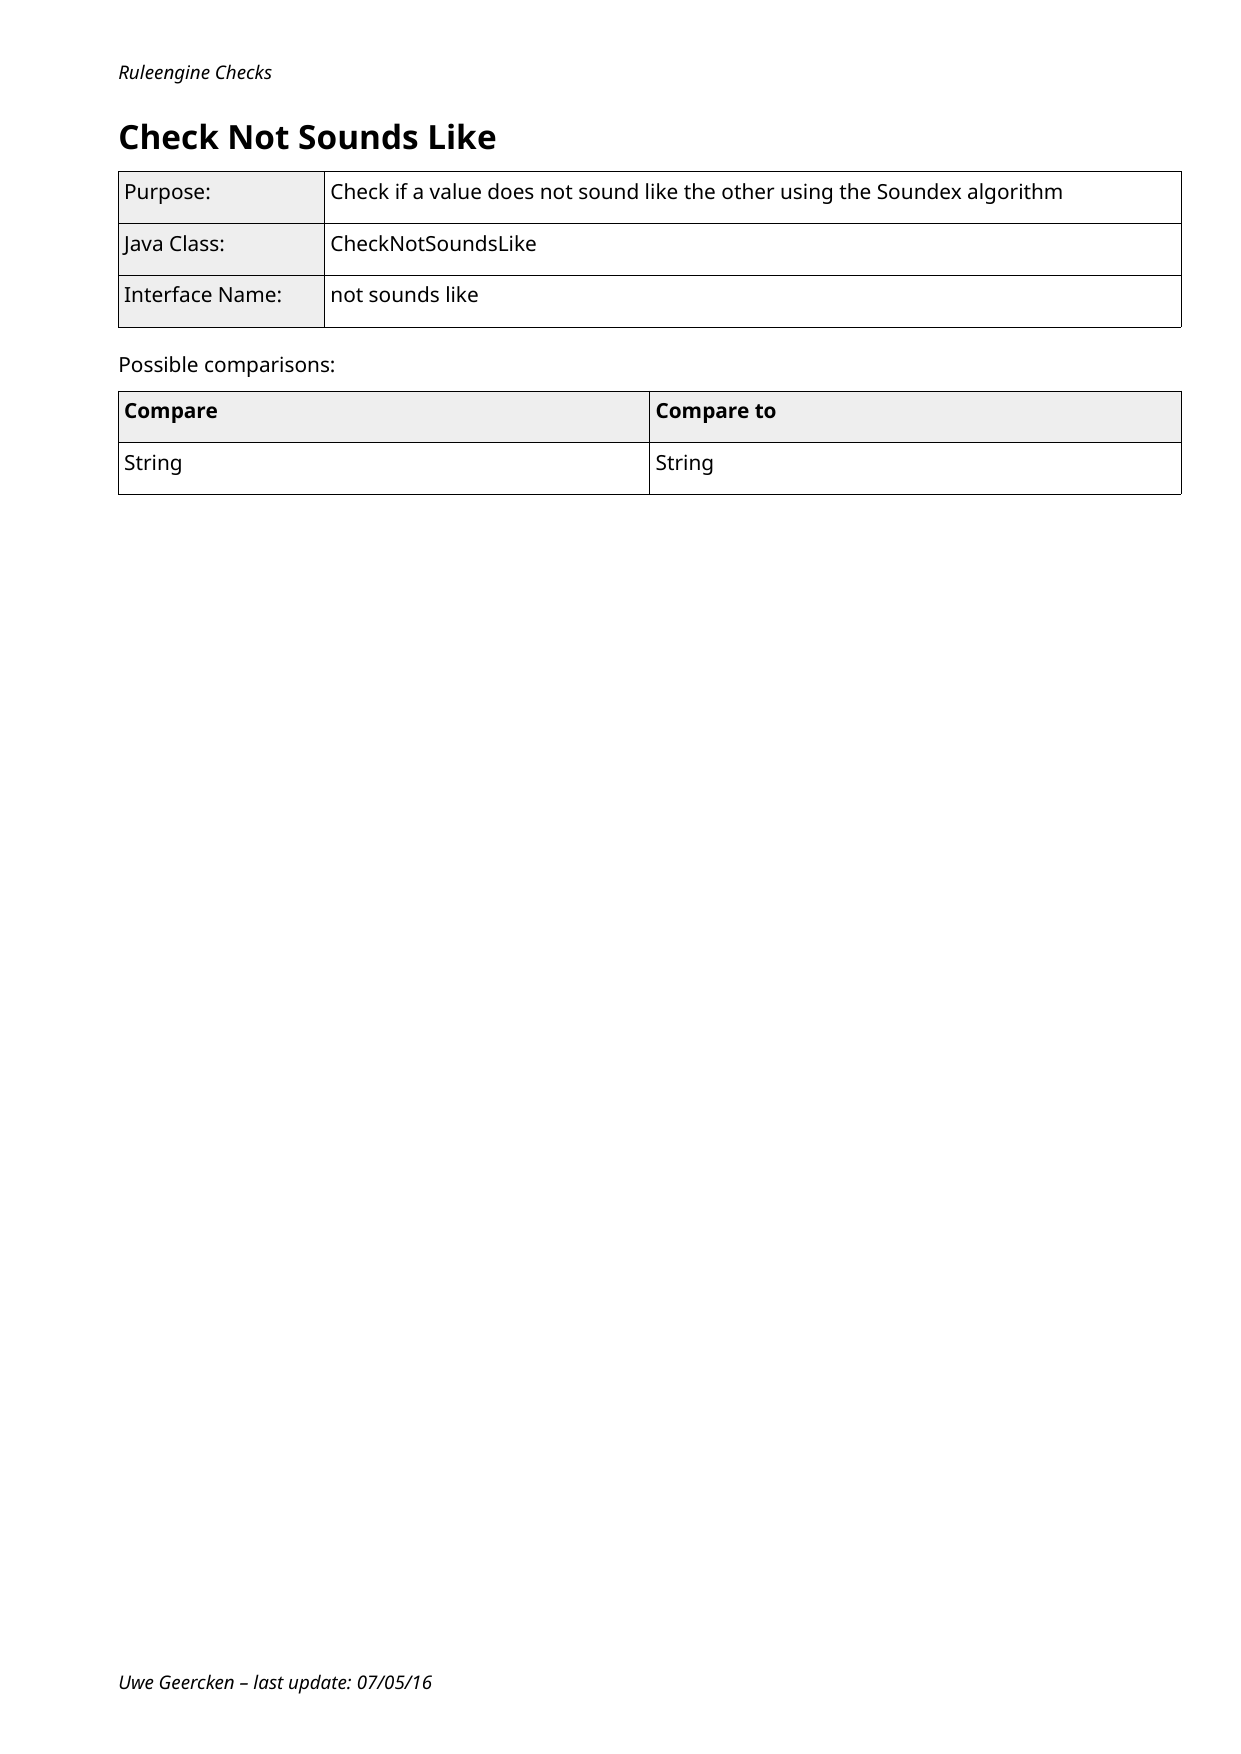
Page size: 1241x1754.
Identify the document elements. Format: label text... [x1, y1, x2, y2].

text Check Not Sounds Like [118, 114, 1181, 159]
table_header Compare [119, 392, 649, 442]
table_header Check if a value does not sound like the other using the Soundex algorithm [325, 172, 1181, 223]
table_cell String [119, 443, 649, 494]
table_header Compare to [650, 392, 1181, 442]
table_cell Java Class: [119, 224, 324, 275]
table_cell not sounds like [325, 276, 1181, 327]
table_header Purpose: [119, 172, 324, 223]
table_cell String [650, 443, 1181, 494]
table_cell Interface Name: [119, 276, 324, 327]
table_cell CheckNotSoundsLike [325, 224, 1181, 275]
text Possible comparisons: [118, 350, 1181, 379]
